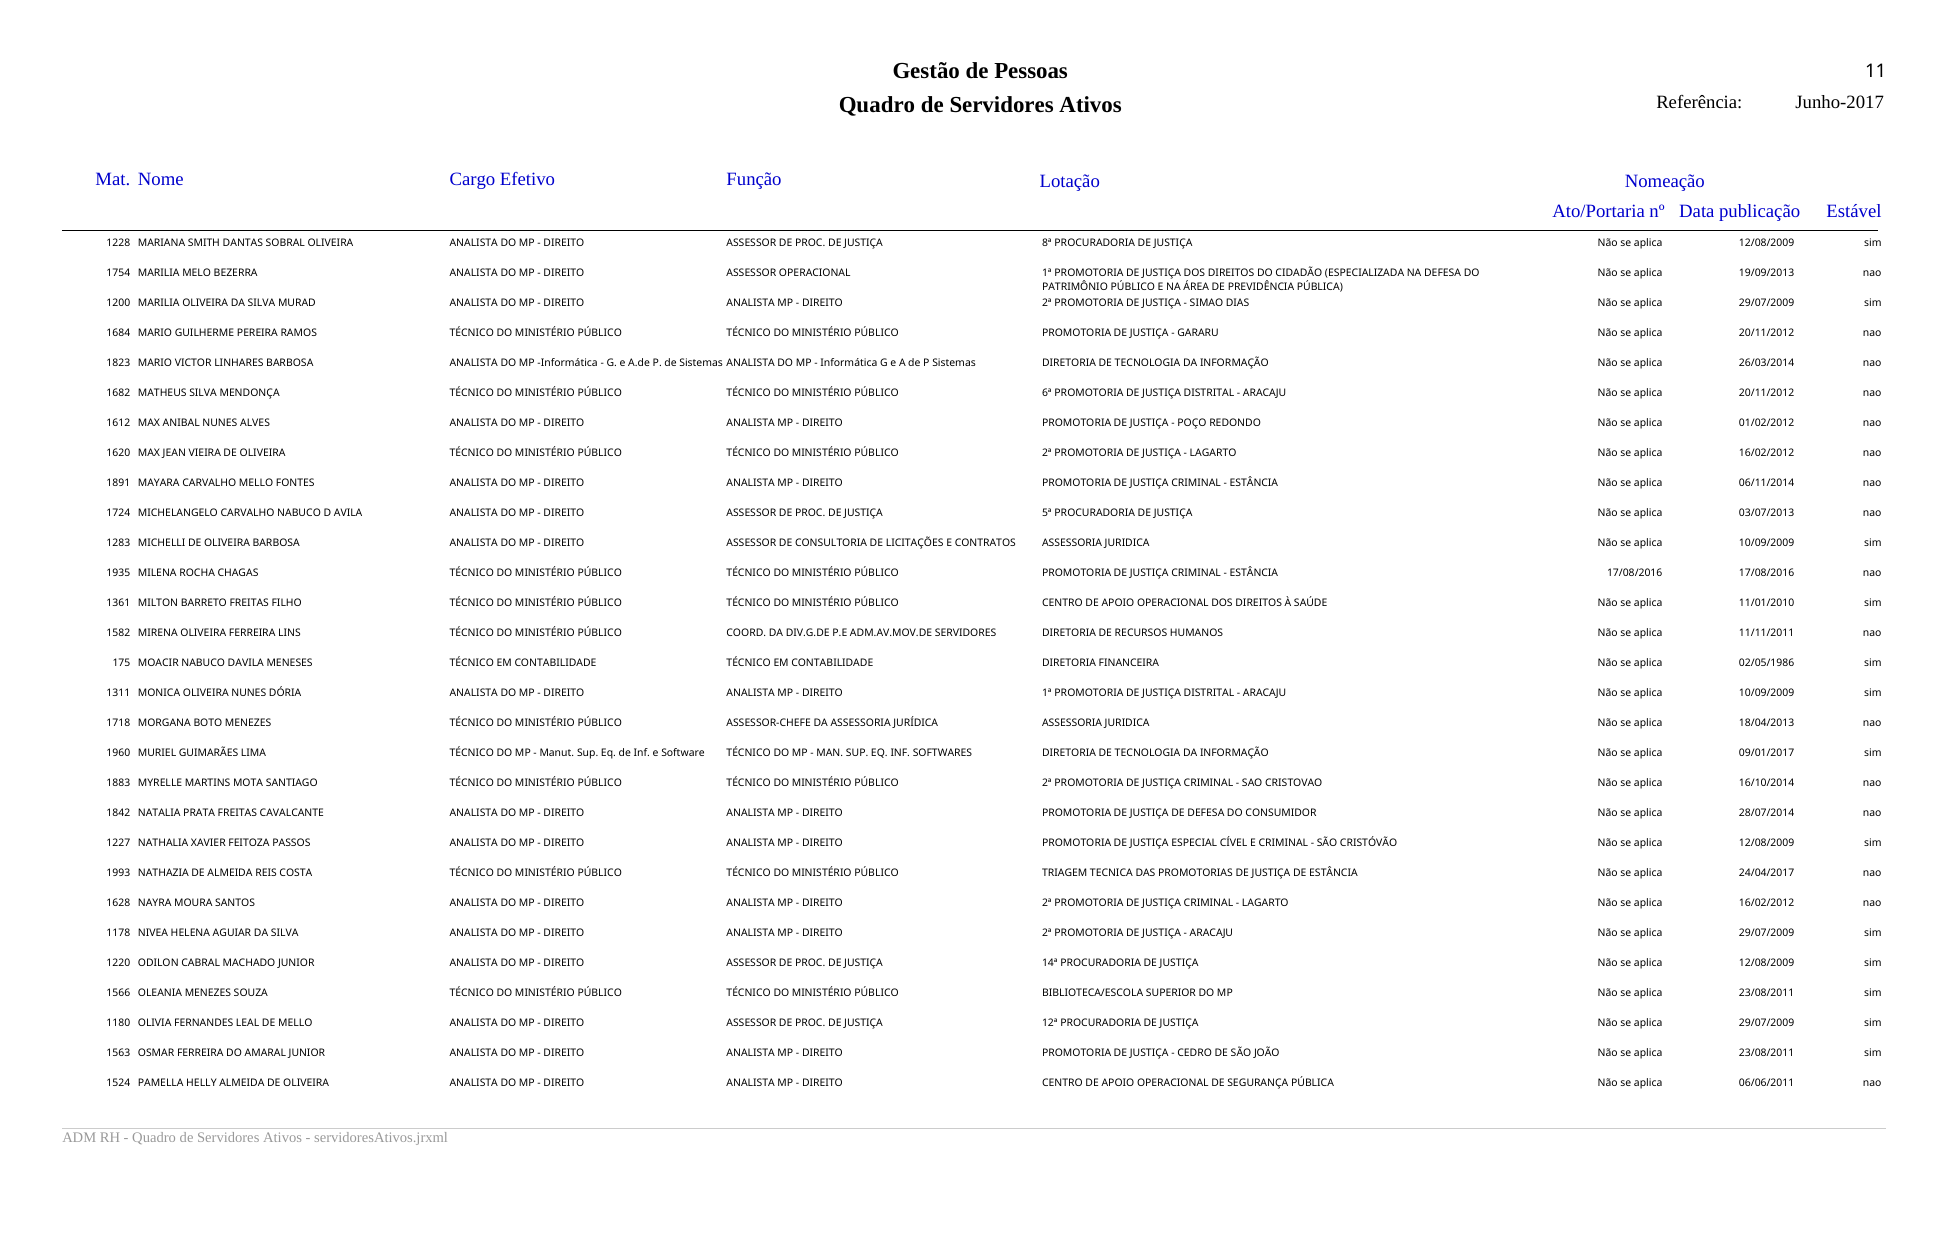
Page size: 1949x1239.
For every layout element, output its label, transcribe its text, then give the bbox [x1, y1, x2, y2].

table_cell Não se aplica [1547, 385, 1662, 415]
table_cell PROMOTORIA DE JUSTIÇA ESPECIAL CÍVEL E CRIMINAL - SÃO CRISTÓVÃO [1042, 835, 1538, 865]
table_cell Não se aplica [1547, 265, 1662, 295]
table_cell [1881, 265, 1948, 295]
table_cell [1881, 235, 1948, 265]
table_cell [130, 1075, 138, 1105]
table_cell [1538, 625, 1547, 655]
table_cell [130, 955, 138, 985]
table_cell ASSESSOR OPERACIONAL [726, 265, 1030, 295]
table_cell [1523, 57, 1731, 84]
table_cell ODILON CABRAL MACHADO JUNIOR [138, 955, 443, 985]
table_cell 12/08/2009 [1662, 955, 1794, 985]
table_cell [1881, 1045, 1948, 1075]
table_cell [1538, 1015, 1547, 1045]
table_cell [1881, 445, 1948, 475]
table_cell [0, 505, 68, 535]
table_cell Quadro de Servidores Ativos [437, 91, 1523, 124]
table_cell [0, 235, 68, 265]
table_cell 23/08/2011 [1662, 1045, 1794, 1075]
table_cell [1794, 385, 1803, 415]
table_cell [1794, 265, 1803, 295]
table_cell MORGANA BOTO MENEZES [138, 715, 443, 745]
table_cell ANALISTA DO MP - DIREITO [449, 955, 723, 985]
table_cell Não se aplica [1547, 775, 1662, 805]
table_cell [1794, 655, 1803, 685]
table_cell DIRETORIA DE TECNOLOGIA DA INFORMAÇÃO [1042, 745, 1538, 775]
table_cell [1881, 475, 1948, 505]
table_cell [0, 125, 1948, 168]
table_cell [1881, 775, 1948, 805]
table_cell ANALISTA MP - DIREITO [726, 295, 1030, 325]
table_cell 16/02/2012 [1662, 895, 1794, 925]
table_cell [0, 355, 68, 385]
table_cell [443, 595, 449, 625]
table_cell 1524 [68, 1075, 130, 1105]
table_cell [130, 295, 138, 325]
table_cell [0, 415, 68, 445]
table_cell Não se aplica [1547, 865, 1662, 895]
table_cell [0, 385, 68, 415]
table_cell [1794, 1015, 1803, 1045]
table_cell OLEANIA MENEZES SOUZA [138, 985, 443, 1015]
table_cell [1794, 685, 1803, 715]
table_cell 1620 [68, 445, 130, 475]
table_cell [1881, 1075, 1948, 1105]
table_cell OLIVIA FERNANDES LEAL DE MELLO [138, 1015, 443, 1045]
table_cell Junho-2017 [1756, 91, 1884, 124]
table_cell MATHEUS SILVA MENDONÇA [138, 385, 443, 415]
table_cell 1361 [68, 595, 130, 625]
table_cell [1030, 235, 1042, 265]
table_cell 1628 [68, 895, 130, 925]
table_cell [1030, 865, 1042, 895]
table_cell ASSESSOR DE PROC. DE JUSTIÇA [726, 1015, 1030, 1045]
table_cell ASSESSOR DE PROC. DE JUSTIÇA [726, 235, 1030, 265]
table_cell [1794, 1075, 1803, 1105]
table_cell [1030, 385, 1042, 415]
table_cell [0, 325, 68, 355]
table_cell [1881, 805, 1948, 835]
table_cell [1030, 295, 1042, 325]
table_cell [1538, 805, 1547, 835]
table_cell [0, 295, 68, 325]
table_cell Não se aplica [1547, 235, 1662, 265]
table_cell TÉCNICO DO MINISTÉRIO PÚBLICO [726, 985, 1030, 1015]
table_cell [130, 235, 138, 265]
table_cell [1881, 565, 1948, 595]
table_cell TÉCNICO DO MP - MAN. SUP. EQ. INF. SOFTWARES [726, 745, 1030, 775]
table_cell [1538, 565, 1547, 595]
table_cell [443, 565, 449, 595]
table_cell [130, 865, 138, 895]
table_cell [0, 685, 68, 715]
table_cell [803, 170, 1039, 198]
table_cell [1030, 445, 1042, 475]
table_cell [130, 985, 138, 1015]
table_cell TÉCNICO DO MINISTÉRIO PÚBLICO [726, 565, 1030, 595]
table_cell [1523, 91, 1656, 124]
table_cell NATALIA PRATA FREITAS CAVALCANTE [138, 805, 443, 835]
table_header Cargo Efetivo [449, 168, 684, 198]
table_cell MILENA ROCHA CHAGAS [138, 565, 443, 595]
table_cell 1682 [68, 385, 130, 415]
table_cell 1684 [68, 325, 130, 355]
table_cell MURIEL GUIMARÃES LIMA [138, 745, 443, 775]
table_cell Não se aplica [1547, 355, 1662, 385]
table_cell [443, 1015, 449, 1045]
table_cell ANALISTA DO MP -Informática - G. e A.de P. de Sistemas [449, 355, 723, 385]
table_cell nao [1803, 475, 1881, 505]
table_cell [0, 745, 68, 775]
table_cell 1960 [68, 745, 130, 775]
table_cell TÉCNICO DO MINISTÉRIO PÚBLICO [726, 385, 1030, 415]
table_cell TÉCNICO DO MINISTÉRIO PÚBLICO [726, 775, 1030, 805]
table_cell [0, 715, 68, 745]
table_cell [1030, 265, 1042, 295]
table_cell [1884, 91, 1948, 124]
table_cell [1881, 200, 1948, 229]
table_cell Não se aplica [1547, 955, 1662, 985]
table_cell [130, 895, 138, 925]
table_cell sim [1803, 685, 1881, 715]
table_cell nao [1803, 355, 1881, 385]
table_cell TÉCNICO DO MP - Manut. Sup. Eq. de Inf. e Software [449, 745, 723, 775]
table_cell [443, 625, 449, 655]
table_cell ANALISTA MP - DIREITO [726, 1075, 1030, 1105]
table_cell MARILIA MELO BEZERRA [138, 265, 443, 295]
table_cell TÉCNICO DO MINISTÉRIO PÚBLICO [449, 715, 723, 745]
table_cell [1881, 865, 1948, 895]
table_cell Estável [1803, 200, 1881, 229]
table_cell 16/10/2014 [1662, 775, 1794, 805]
table_cell 26/03/2014 [1662, 355, 1794, 385]
table_cell Não se aplica [1547, 655, 1662, 685]
table_cell 1754 [68, 265, 130, 295]
table_cell [1794, 325, 1803, 355]
table_cell [1794, 925, 1803, 955]
table_cell [1538, 775, 1547, 805]
table_cell [1030, 595, 1042, 625]
table_cell 17/08/2016 [1662, 565, 1794, 595]
table_cell [1794, 865, 1803, 895]
table_cell TÉCNICO EM CONTABILIDADE [449, 655, 723, 685]
table_cell 1566 [68, 985, 130, 1015]
table_cell 17/08/2016 [1547, 565, 1662, 595]
table_cell [130, 475, 138, 505]
table_cell MICHELANGELO CARVALHO NABUCO D AVILA [138, 505, 443, 535]
table_cell 09/01/2017 [1662, 745, 1794, 775]
table_cell 1563 [68, 1045, 130, 1075]
table_cell [130, 655, 138, 685]
table_cell [1030, 1075, 1042, 1105]
table_cell nao [1803, 325, 1881, 355]
table_cell PROMOTORIA DE JUSTIÇA CRIMINAL - ESTÂNCIA [1042, 565, 1538, 595]
table_cell 1178 [68, 925, 130, 955]
table_cell 2ª PROMOTORIA DE JUSTIÇA - SIMAO DIAS [1042, 295, 1538, 325]
table_cell Referência: [1656, 91, 1754, 124]
table_cell [1794, 625, 1803, 655]
table_cell Não se aplica [1547, 535, 1662, 565]
table_cell 1180 [68, 1015, 130, 1045]
table_cell [1538, 685, 1547, 715]
table_cell ANALISTA MP - DIREITO [726, 805, 1030, 835]
table_cell Não se aplica [1547, 895, 1662, 925]
table_cell NAYRA MOURA SANTOS [138, 895, 443, 925]
table_cell ANALISTA DO MP - DIREITO [449, 805, 723, 835]
table_cell [1881, 295, 1948, 325]
table_cell ANALISTA DO MP - DIREITO [449, 535, 723, 565]
table_cell [1538, 355, 1547, 385]
table_cell ANALISTA MP - DIREITO [726, 925, 1030, 955]
table_cell Não se aplica [1547, 685, 1662, 715]
table_cell [1030, 535, 1042, 565]
table_cell nao [1803, 775, 1881, 805]
table_cell TÉCNICO DO MINISTÉRIO PÚBLICO [449, 325, 723, 355]
table_cell [1881, 325, 1948, 355]
table_cell ANALISTA MP - DIREITO [726, 475, 1030, 505]
table_cell [1881, 625, 1948, 655]
table_cell PROMOTORIA DE JUSTIÇA - POÇO REDONDO [1042, 415, 1538, 445]
table_cell nao [1803, 715, 1881, 745]
table_cell [443, 295, 449, 325]
table_cell DIRETORIA DE RECURSOS HUMANOS [1042, 625, 1538, 655]
table_cell [1538, 895, 1547, 925]
table_cell [1538, 925, 1547, 955]
table_cell [1881, 505, 1948, 535]
table_cell 175 [68, 655, 130, 685]
table_header Mat. [68, 168, 130, 198]
table_cell sim [1803, 655, 1881, 685]
table_cell [1800, 170, 1948, 198]
table_cell [1794, 1045, 1803, 1075]
table_cell [1030, 685, 1042, 715]
table_cell 1ª PROMOTORIA DE JUSTIÇA DISTRITAL - ARACAJU [1042, 685, 1538, 715]
table_cell TÉCNICO DO MINISTÉRIO PÚBLICO [449, 985, 723, 1015]
table_cell sim [1803, 955, 1881, 985]
table_cell [0, 805, 68, 835]
table_cell [0, 835, 68, 865]
table_cell [1538, 295, 1547, 325]
table_cell [443, 505, 449, 535]
table_cell [1881, 595, 1948, 625]
table_cell ASSESSOR-CHEFE DA ASSESSORIA JURÍDICA [726, 715, 1030, 745]
table_cell sim [1803, 1015, 1881, 1045]
table_cell 1311 [68, 685, 130, 715]
table_cell [1881, 715, 1948, 745]
table_cell DIRETORIA FINANCEIRA [1042, 655, 1538, 685]
table_cell MAX ANIBAL NUNES ALVES [138, 415, 443, 445]
table_cell Não se aplica [1547, 595, 1662, 625]
table_cell [130, 1045, 138, 1075]
table_cell MAYARA CARVALHO MELLO FONTES [138, 475, 443, 505]
table_cell Ato/Portaria nº [1529, 200, 1664, 229]
table_cell [130, 805, 138, 835]
table_cell Lotação [1039, 170, 1196, 199]
table_cell 1612 [68, 415, 130, 445]
table_cell [443, 775, 449, 805]
table_cell 06/11/2014 [1662, 475, 1794, 505]
table_cell ANALISTA DO MP - DIREITO [449, 895, 723, 925]
table_cell Não se aplica [1547, 415, 1662, 445]
table_cell MONICA OLIVEIRA NUNES DÓRIA [138, 685, 443, 715]
table_cell ANALISTA MP - DIREITO [726, 895, 1030, 925]
table_cell DIRETORIA DE TECNOLOGIA DA INFORMAÇÃO [1042, 355, 1538, 385]
table_cell 11/11/2011 [1662, 625, 1794, 655]
table_cell [130, 505, 138, 535]
table_cell [0, 200, 1529, 229]
table_cell [1030, 715, 1042, 745]
table_cell [443, 415, 449, 445]
table_cell [130, 535, 138, 565]
table_cell MIRENA OLIVEIRA FERREIRA LINS [138, 625, 443, 655]
table_cell [0, 535, 68, 565]
table_cell [1030, 775, 1042, 805]
table_cell [443, 1075, 449, 1105]
table_cell MAX JEAN VIEIRA DE OLIVEIRA [138, 445, 443, 475]
table_cell [0, 1045, 68, 1075]
table_cell NIVEA HELENA AGUIAR DA SILVA [138, 925, 443, 955]
table_cell sim [1803, 235, 1881, 265]
table_cell 1283 [68, 535, 130, 565]
table_cell TÉCNICO DO MINISTÉRIO PÚBLICO [726, 325, 1030, 355]
table_cell [0, 1105, 1948, 1128]
table_cell [443, 655, 449, 685]
table_cell ANALISTA MP - DIREITO [726, 415, 1030, 445]
table_cell 12/08/2009 [1662, 235, 1794, 265]
table_cell [443, 715, 449, 745]
table_cell [443, 955, 449, 985]
table_cell [1538, 475, 1547, 505]
table_cell [1030, 745, 1042, 775]
table_cell 1228 [68, 235, 130, 265]
table_cell 29/07/2009 [1662, 925, 1794, 955]
table_header [0, 0, 1948, 57]
table_cell [1794, 535, 1803, 565]
table_cell 1220 [68, 955, 130, 985]
table_cell 19/09/2013 [1662, 265, 1794, 295]
table_cell [1794, 445, 1803, 475]
table_cell [1538, 865, 1547, 895]
table_cell [130, 170, 138, 198]
table_cell nao [1803, 415, 1881, 445]
table_cell ANALISTA DO MP - DIREITO [449, 1075, 723, 1105]
table_cell nao [1803, 625, 1881, 655]
table_cell Não se aplica [1547, 985, 1662, 1015]
table_cell Não se aplica [1547, 805, 1662, 835]
table_cell [0, 1128, 62, 1152]
table_cell 1200 [68, 295, 130, 325]
table_cell [0, 445, 68, 475]
table_cell 28/07/2014 [1662, 805, 1794, 835]
table_cell Não se aplica [1547, 1015, 1662, 1045]
table_cell [1538, 235, 1547, 265]
table_cell [443, 265, 449, 295]
table_cell Não se aplica [1547, 1075, 1662, 1105]
table_cell [1794, 235, 1803, 265]
table_cell 6ª PROMOTORIA DE JUSTIÇA DISTRITAL - ARACAJU [1042, 385, 1538, 415]
table_cell [0, 865, 68, 895]
table_cell nao [1803, 565, 1881, 595]
table_cell [443, 895, 449, 925]
table_cell [1794, 895, 1803, 925]
table_cell [1538, 985, 1547, 1015]
table_cell nao [1803, 265, 1881, 295]
table_cell [1794, 835, 1803, 865]
table_cell ANALISTA DO MP - DIREITO [449, 1045, 723, 1075]
table_cell PROMOTORIA DE JUSTIÇA DE DEFESA DO CONSUMIDOR [1042, 805, 1538, 835]
table_cell [1538, 595, 1547, 625]
table_cell PAMELLA HELLY ALMEIDA DE OLIVEIRA [138, 1075, 443, 1105]
table_cell [1030, 415, 1042, 445]
table_cell ANALISTA DO MP - DIREITO [449, 415, 723, 445]
table_cell [1538, 415, 1547, 445]
table_cell [1881, 415, 1948, 445]
table_cell Não se aplica [1547, 835, 1662, 865]
table_cell 20/11/2012 [1662, 325, 1794, 355]
table_cell [443, 385, 449, 415]
table_cell [130, 775, 138, 805]
table_cell 16/02/2012 [1662, 445, 1794, 475]
table_cell [1794, 505, 1803, 535]
table_cell ANALISTA DO MP - DIREITO [449, 835, 723, 865]
table_cell 8ª PROCURADORIA DE JUSTIÇA [1042, 235, 1538, 265]
table_cell [0, 775, 68, 805]
table_cell [1881, 385, 1948, 415]
table_cell sim [1803, 835, 1881, 865]
table_cell 29/07/2009 [1662, 295, 1794, 325]
table_cell 1842 [68, 805, 130, 835]
table_cell 29/07/2009 [1662, 1015, 1794, 1045]
table_cell [0, 265, 68, 295]
table_cell [443, 805, 449, 835]
table_cell [1881, 835, 1948, 865]
table_cell 1993 [68, 865, 130, 895]
table_cell [0, 91, 437, 124]
table_cell [130, 1015, 138, 1045]
table_cell ASSESSORIA JURIDICA [1042, 535, 1538, 565]
table_cell [443, 355, 449, 385]
table_cell [130, 445, 138, 475]
table_cell 1891 [68, 475, 130, 505]
table_cell [1886, 1128, 1948, 1152]
table_cell [130, 265, 138, 295]
table_cell [1030, 475, 1042, 505]
table_cell [1881, 1015, 1948, 1045]
table_cell 2ª PROMOTORIA DE JUSTIÇA - LAGARTO [1042, 445, 1538, 475]
table_cell [130, 835, 138, 865]
table_cell sim [1803, 985, 1881, 1015]
table_cell [1794, 715, 1803, 745]
table_cell nao [1803, 895, 1881, 925]
table_cell [130, 715, 138, 745]
table_cell OSMAR FERREIRA DO AMARAL JUNIOR [138, 1045, 443, 1075]
table_cell TÉCNICO EM CONTABILIDADE [726, 655, 1030, 685]
table_cell MILTON BARRETO FREITAS FILHO [138, 595, 443, 625]
table_cell nao [1803, 445, 1881, 475]
table_cell BIBLIOTECA/ESCOLA SUPERIOR DO MP [1042, 985, 1538, 1015]
table_cell 10/09/2009 [1662, 685, 1794, 715]
table_cell [130, 745, 138, 775]
table_cell [0, 985, 68, 1015]
table_cell Não se aplica [1547, 475, 1662, 505]
table_cell [1794, 295, 1803, 325]
table_cell 14ª PROCURADORIA DE JUSTIÇA [1042, 955, 1538, 985]
table_cell [130, 595, 138, 625]
table_cell [684, 170, 726, 198]
table_cell 1823 [68, 355, 130, 385]
table_cell [0, 895, 68, 925]
table_cell 1883 [68, 775, 130, 805]
table_cell 11 [1731, 57, 1886, 84]
table_cell MICHELLI DE OLIVEIRA BARBOSA [138, 535, 443, 565]
table_cell TÉCNICO DO MINISTÉRIO PÚBLICO [726, 865, 1030, 895]
table_cell [1794, 775, 1803, 805]
table_cell [0, 925, 68, 955]
table_cell 2ª PROMOTORIA DE JUSTIÇA CRIMINAL - LAGARTO [1042, 895, 1538, 925]
table_cell ANALISTA DO MP - Informática G e A de P Sistemas [726, 355, 1030, 385]
table_cell TRIAGEM TECNICA DAS PROMOTORIAS DE JUSTIÇA DE ESTÂNCIA [1042, 865, 1538, 895]
table_cell [1538, 265, 1547, 295]
table_cell [130, 355, 138, 385]
table_cell COORD. DA DIV.G.DE P.E ADM.AV.MOV.DE SERVIDORES [726, 625, 1030, 655]
table_cell [0, 1015, 68, 1045]
table_cell [1538, 1045, 1547, 1075]
table_cell [1794, 955, 1803, 985]
table_cell [1030, 565, 1042, 595]
table_cell ASSESSOR DE CONSULTORIA DE LICITAÇÕES E CONTRATOS [726, 535, 1030, 565]
table_cell [1030, 355, 1042, 385]
table_cell MOACIR NABUCO DAVILA MENESES [138, 655, 443, 685]
table_cell [1538, 655, 1547, 685]
table_cell [443, 985, 449, 1015]
table_cell NATHAZIA DE ALMEIDA REIS COSTA [138, 865, 443, 895]
table_cell [1794, 745, 1803, 775]
table_cell TÉCNICO DO MINISTÉRIO PÚBLICO [449, 625, 723, 655]
table_cell [1794, 595, 1803, 625]
table_cell nao [1803, 805, 1881, 835]
table_cell [130, 625, 138, 655]
table_cell 1582 [68, 625, 130, 655]
table_cell PROMOTORIA DE JUSTIÇA - GARARU [1042, 325, 1538, 355]
table_cell [1794, 805, 1803, 835]
table_cell [443, 535, 449, 565]
table_cell [443, 1045, 449, 1075]
table_cell ANALISTA DO MP - DIREITO [449, 685, 723, 715]
table_cell sim [1803, 925, 1881, 955]
table_cell [1538, 835, 1547, 865]
table_cell 24/04/2017 [1662, 865, 1794, 895]
table_cell nao [1803, 1075, 1881, 1105]
table_cell TÉCNICO DO MINISTÉRIO PÚBLICO [449, 595, 723, 625]
table_cell [1030, 895, 1042, 925]
table_cell 1718 [68, 715, 130, 745]
table_cell ANALISTA MP - DIREITO [726, 835, 1030, 865]
table_cell [1538, 445, 1547, 475]
table_cell sim [1803, 1045, 1881, 1075]
table_cell [1881, 745, 1948, 775]
table_cell [1794, 355, 1803, 385]
table_cell [1794, 415, 1803, 445]
table_cell ASSESSOR DE PROC. DE JUSTIÇA [726, 505, 1030, 535]
table_cell sim [1803, 295, 1881, 325]
table_cell 5ª PROCURADORIA DE JUSTIÇA [1042, 505, 1538, 535]
table_cell [1794, 475, 1803, 505]
table_cell 06/06/2011 [1662, 1075, 1794, 1105]
table_cell [1538, 505, 1547, 535]
table_cell TÉCNICO DO MINISTÉRIO PÚBLICO [449, 385, 723, 415]
table_cell Nomeação [1529, 170, 1800, 199]
table_cell [1881, 925, 1948, 955]
table_header Nome [138, 168, 203, 198]
table_cell [1030, 325, 1042, 355]
table_cell [0, 170, 68, 198]
table_cell [1030, 835, 1042, 865]
table_cell [443, 835, 449, 865]
table_cell 23/08/2011 [1662, 985, 1794, 1015]
table_cell 1935 [68, 565, 130, 595]
table_cell [1538, 955, 1547, 985]
table_cell [443, 235, 449, 265]
table_cell [130, 685, 138, 715]
table_cell [0, 85, 1948, 91]
table_cell [443, 445, 449, 475]
table_cell [130, 325, 138, 355]
table_cell nao [1803, 865, 1881, 895]
table_cell 10/09/2009 [1662, 535, 1794, 565]
table_cell TÉCNICO DO MINISTÉRIO PÚBLICO [449, 865, 723, 895]
table_cell NATHALIA XAVIER FEITOZA PASSOS [138, 835, 443, 865]
table_cell ADM RH - Quadro de Servidores Ativos - servidoresAtivos.jrxml [62, 1129, 1886, 1152]
table_cell [130, 415, 138, 445]
table_cell [0, 57, 437, 84]
table_cell TÉCNICO DO MINISTÉRIO PÚBLICO [449, 445, 723, 475]
table_cell sim [1803, 595, 1881, 625]
table_cell MYRELLE MARTINS MOTA SANTIAGO [138, 775, 443, 805]
table_cell 1ª PROMOTORIA DE JUSTIÇA DOS DIREITOS DO CIDADÃO (ESPECIALIZADA NA DEFESA DO PATRIMÔNIO PÚBLICO E NA ÁREA DE PREVIDÊNCIA PÚBLICA) [1042, 265, 1538, 295]
table_cell nao [1803, 505, 1881, 535]
table_cell 18/04/2013 [1662, 715, 1794, 745]
table_header Função [726, 168, 803, 198]
table_cell [1538, 535, 1547, 565]
table_cell MARIO GUILHERME PEREIRA RAMOS [138, 325, 443, 355]
table_cell [1030, 505, 1042, 535]
table_cell [1881, 355, 1948, 385]
table_cell [1881, 895, 1948, 925]
table_cell ANALISTA DO MP - DIREITO [449, 265, 723, 295]
table_cell [1886, 57, 1948, 84]
table_cell [1538, 745, 1547, 775]
table_cell [1794, 985, 1803, 1015]
table_cell 01/02/2012 [1662, 415, 1794, 445]
table_cell nao [1803, 385, 1881, 415]
table_cell MARIANA SMITH DANTAS SOBRAL OLIVEIRA [138, 235, 443, 265]
table_cell [1196, 170, 1529, 198]
table_cell [0, 595, 68, 625]
table_cell TÉCNICO DO MINISTÉRIO PÚBLICO [726, 595, 1030, 625]
table_cell MARIO VICTOR LINHARES BARBOSA [138, 355, 443, 385]
table_cell [1030, 1015, 1042, 1045]
table_cell [443, 325, 449, 355]
table_cell ANALISTA MP - DIREITO [726, 1045, 1030, 1075]
table_cell [1030, 655, 1042, 685]
table_cell PROMOTORIA DE JUSTIÇA CRIMINAL - ESTÂNCIA [1042, 475, 1538, 505]
table_cell 12/08/2009 [1662, 835, 1794, 865]
table_cell [0, 1075, 68, 1105]
table_cell [1794, 565, 1803, 595]
table_cell [1538, 1075, 1547, 1105]
table_cell [1538, 385, 1547, 415]
table_cell [443, 925, 449, 955]
table_cell sim [1803, 745, 1881, 775]
table_cell CENTRO DE APOIO OPERACIONAL DE SEGURANÇA PÚBLICA [1042, 1075, 1538, 1105]
table_cell PROMOTORIA DE JUSTIÇA - CEDRO DE SÃO JOÃO [1042, 1045, 1538, 1075]
table_cell CENTRO DE APOIO OPERACIONAL DOS DIREITOS À SAÚDE [1042, 595, 1538, 625]
table_cell 2ª PROMOTORIA DE JUSTIÇA - ARACAJU [1042, 925, 1538, 955]
table_cell 1724 [68, 505, 130, 535]
table_cell [1030, 805, 1042, 835]
table_cell [443, 865, 449, 895]
table_cell 2ª PROMOTORIA DE JUSTIÇA CRIMINAL - SAO CRISTOVAO [1042, 775, 1538, 805]
table_cell TÉCNICO DO MINISTÉRIO PÚBLICO [449, 565, 723, 595]
table_cell Não se aplica [1547, 445, 1662, 475]
table_cell [443, 745, 449, 775]
table_cell [1030, 985, 1042, 1015]
table_cell [1030, 925, 1042, 955]
table_cell ANALISTA DO MP - DIREITO [449, 925, 723, 955]
table_cell [1030, 625, 1042, 655]
table_cell [1538, 325, 1547, 355]
table_cell TÉCNICO DO MINISTÉRIO PÚBLICO [449, 775, 723, 805]
table_cell 1227 [68, 835, 130, 865]
table_cell Não se aplica [1547, 325, 1662, 355]
table_cell [1881, 685, 1948, 715]
table_cell Não se aplica [1547, 295, 1662, 325]
table_cell [1881, 535, 1948, 565]
table_cell [1538, 715, 1547, 745]
table_cell ANALISTA MP - DIREITO [726, 685, 1030, 715]
table_cell Não se aplica [1547, 1045, 1662, 1075]
table_cell [443, 685, 449, 715]
table_cell Não se aplica [1547, 925, 1662, 955]
table_cell Data publicação [1665, 200, 1800, 229]
table_cell [130, 385, 138, 415]
table_cell ANALISTA DO MP - DIREITO [449, 235, 723, 265]
table_cell [1030, 955, 1042, 985]
table_cell [203, 170, 449, 198]
table_cell ASSESSORIA JURIDICA [1042, 715, 1538, 745]
table_cell MARILIA OLIVEIRA DA SILVA MURAD [138, 295, 443, 325]
table_cell [1881, 655, 1948, 685]
table_cell [0, 475, 68, 505]
table_cell TÉCNICO DO MINISTÉRIO PÚBLICO [726, 445, 1030, 475]
table_cell ANALISTA DO MP - DIREITO [449, 475, 723, 505]
table_cell ANALISTA DO MP - DIREITO [449, 505, 723, 535]
table_cell ANALISTA DO MP - DIREITO [449, 295, 723, 325]
table_cell sim [1803, 535, 1881, 565]
table_cell [130, 925, 138, 955]
table_cell 02/05/1986 [1662, 655, 1794, 685]
table_cell [1881, 985, 1948, 1015]
table_cell [443, 475, 449, 505]
table_cell [0, 655, 68, 685]
table_cell 11/01/2010 [1662, 595, 1794, 625]
table_cell 03/07/2013 [1662, 505, 1794, 535]
table_cell [0, 625, 68, 655]
table_cell [0, 955, 68, 985]
table_cell [0, 565, 68, 595]
table_cell 12ª PROCURADORIA DE JUSTIÇA [1042, 1015, 1538, 1045]
table_cell [130, 565, 138, 595]
table_cell [1881, 955, 1948, 985]
table_cell ANALISTA DO MP - DIREITO [449, 1015, 723, 1045]
table_cell ASSESSOR DE PROC. DE JUSTIÇA [726, 955, 1030, 985]
table_cell [1030, 1045, 1042, 1075]
table_cell Gestão de Pessoas [437, 57, 1523, 85]
table_cell 20/11/2012 [1662, 385, 1794, 415]
table_cell Não se aplica [1547, 625, 1662, 655]
table_cell Não se aplica [1547, 505, 1662, 535]
table_cell Não se aplica [1547, 745, 1662, 775]
table_cell Não se aplica [1547, 715, 1662, 745]
